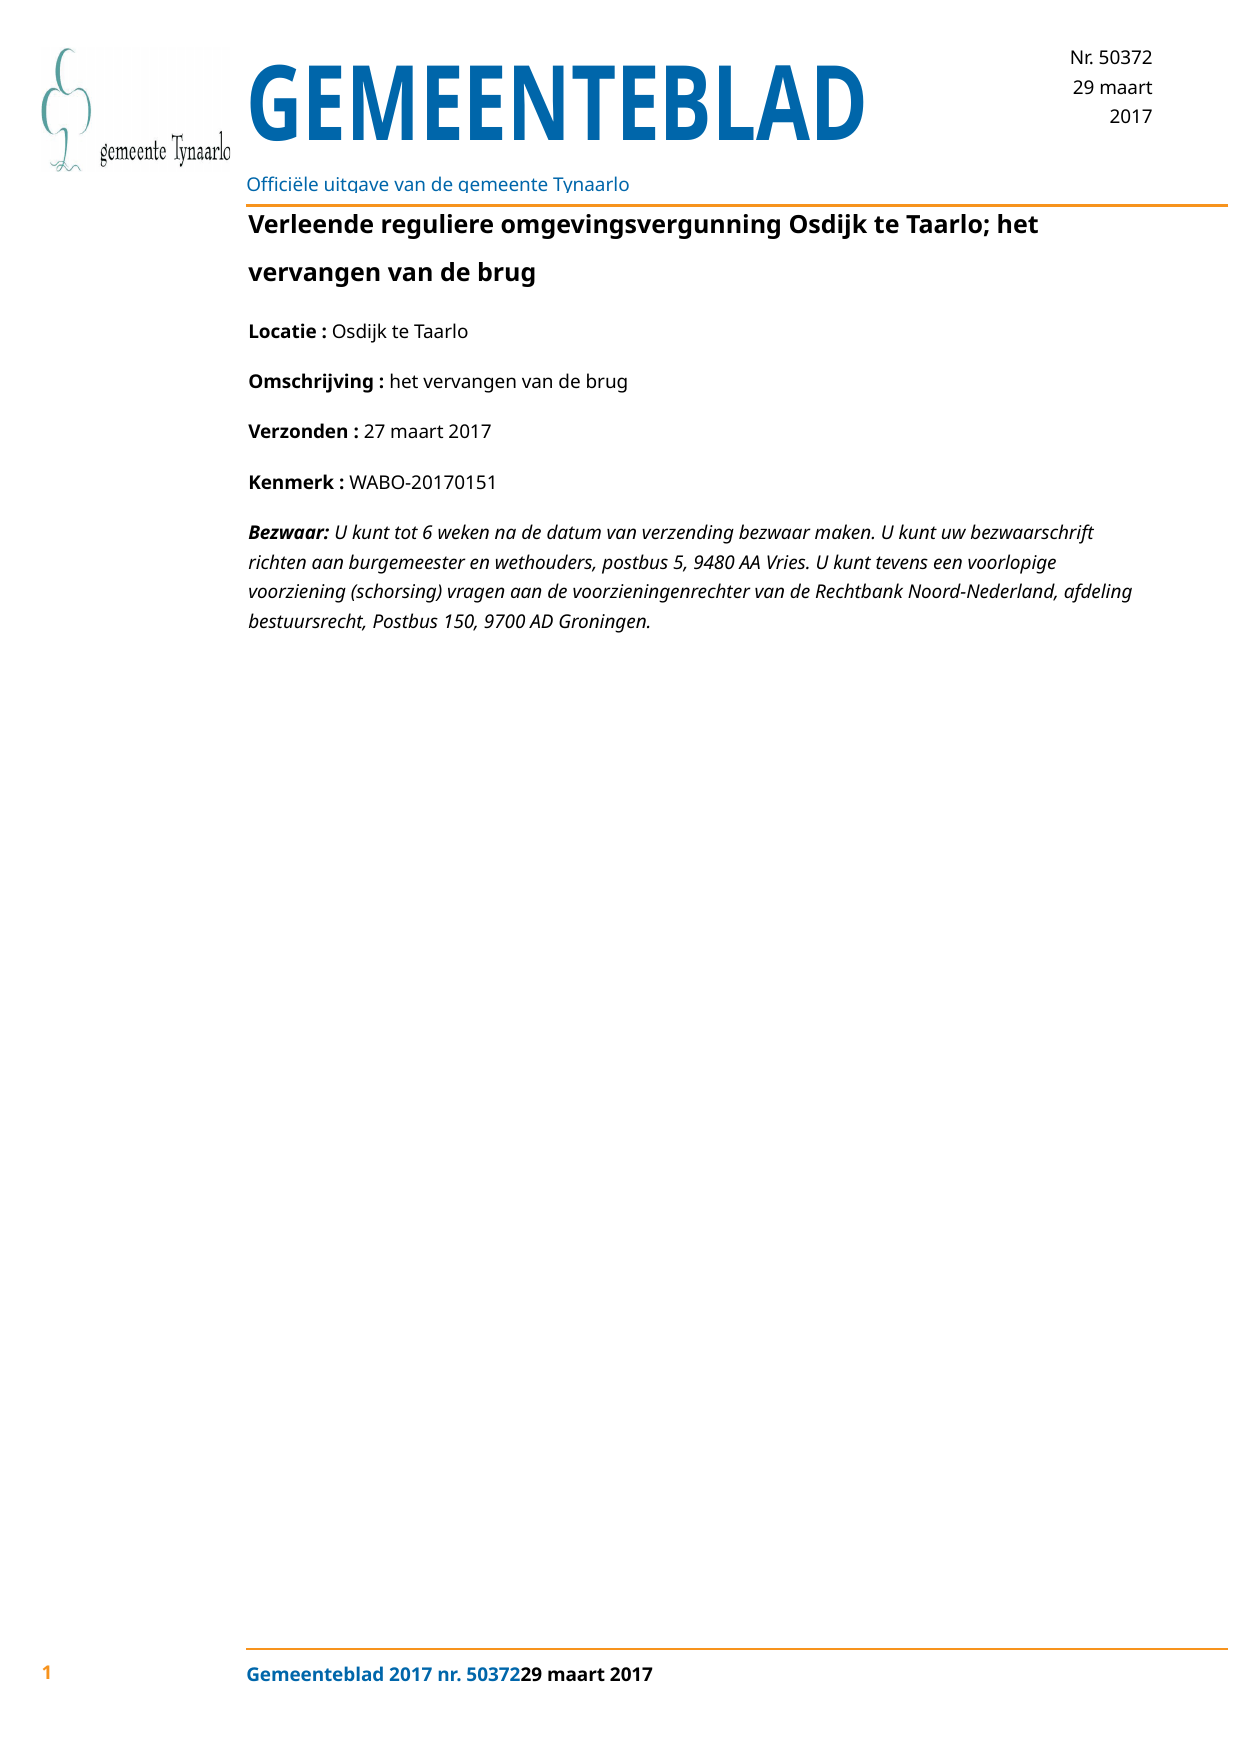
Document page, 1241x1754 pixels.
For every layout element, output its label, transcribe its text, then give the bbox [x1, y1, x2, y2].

text Locatie : Osdijk te Taarlo [248, 318, 1152, 344]
text Verzonden : 27 maart 2017 [248, 419, 1152, 444]
text Bezwaar: U kunt tot 6 weken na de datum van verzending bezwaar maken. U kunt uw bezwaarschrift richten aan burgemeester en wethouders, postbus 5, 9480 AA Vries. U kunt tevens een voorlopige voorziening (schorsing) vragen aan de voorzieningenrechter van de Rechtbank Noord-Nederland, afdeling bestuursrecht, Postbus 150, 9700 AD Groningen. [248, 519, 1152, 634]
text Kenmerk : WABO-20170151 [248, 469, 1152, 495]
text Verleende reguliere omgevingsvergunning Osdijk te Taarlo; het vervangen van de brug [248, 207, 1152, 288]
text Omschrijving : het vervangen van de brug [248, 368, 1152, 394]
picture [41, 47, 231, 172]
